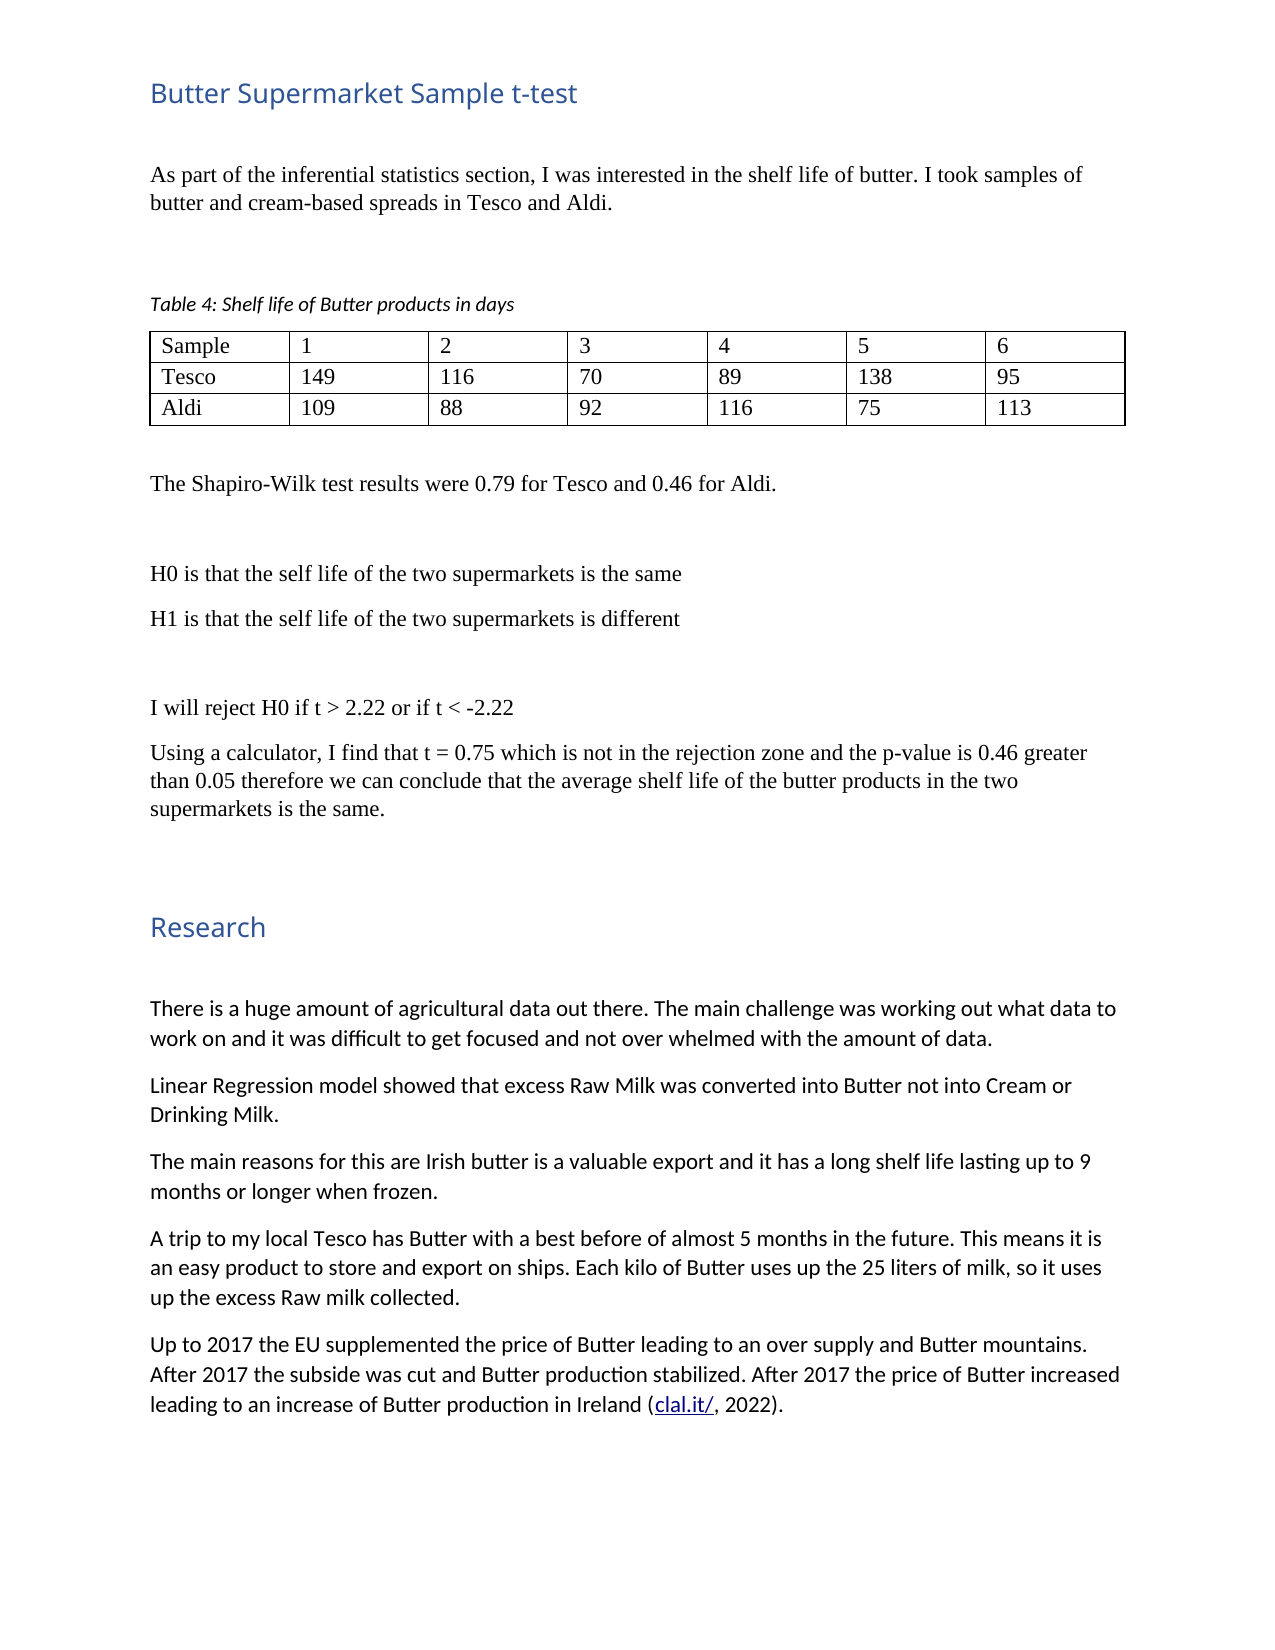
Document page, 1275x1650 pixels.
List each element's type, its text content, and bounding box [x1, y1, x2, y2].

table_cell 149 [290, 363, 428, 393]
table_header 6 [986, 332, 1124, 362]
table_cell 88 [429, 394, 567, 424]
table_cell 113 [986, 394, 1124, 424]
text H1 is that the self life of the two supermarkets is different [150, 605, 1125, 631]
text I will reject H0 if t > 2.22 or if t < -2.22 [150, 694, 1125, 721]
text Up to 2017 the EU supplemented the price of Butter leading to an over supply and Butter mountains. After 2017 the subside was cut and Butter production stabilized. After 2017 the price of Butter increased leading to an increase of Butter production in Ireland (clal.it/, 2022). [150, 1330, 1125, 1418]
table_cell 75 [847, 394, 985, 424]
subtitle Research [150, 908, 1125, 945]
table_cell 95 [986, 363, 1124, 393]
text Table 4: Shelf life of Butter products in days [150, 291, 1125, 317]
text The main reasons for this are Irish butter is a valuable export and it has a long shelf life lasting up to 9 months or longer when frozen. [150, 1147, 1125, 1205]
text A trip to my local Tesco has Butter with a best before of almost 5 months in the future. This means it is an easy product to store and export on ships. Each kilo of Butter uses up the 25 liters of milk, so it uses up the excess Raw milk collected. [150, 1224, 1125, 1311]
table_cell 138 [847, 363, 985, 393]
table_cell 116 [708, 394, 846, 424]
table_header Sample [151, 332, 289, 362]
table_cell Aldi [151, 394, 289, 424]
text H0 is that the self life of the two supermarkets is the same [150, 560, 1125, 586]
table_header 4 [708, 332, 846, 362]
table_cell 109 [290, 394, 428, 424]
table_cell 92 [568, 394, 707, 424]
table_cell 116 [429, 363, 567, 393]
subtitle Butter Supermarket Sample t-test [150, 75, 1125, 112]
text As part of the inferential statistics section, I was interested in the shelf life of butter. I took samples of butter and cream-based spreads in Tesco and Aldi. [150, 161, 1125, 215]
table_header 1 [290, 332, 428, 362]
table_header 5 [847, 332, 985, 362]
table_header 3 [568, 332, 707, 362]
text The Shapiro-Wilk test results were 0.79 for Tesco and 0.46 for Aldi. [150, 470, 1125, 497]
text Linear Regression model showed that excess Raw Milk was converted into Butter not into Cream or Drinking Milk. [150, 1071, 1125, 1129]
table_cell 70 [568, 363, 707, 393]
table_cell Tesco [151, 363, 289, 393]
table_header 2 [429, 332, 567, 362]
table_cell 89 [708, 363, 846, 393]
text Using a calculator, I find that t = 0.75 which is not in the rejection zone and the p-value is 0.46 greater than 0.05 therefore we can conclude that the average shelf life of the butter products in the two supermarkets is the same. [150, 739, 1125, 822]
text There is a huge amount of agricultural data out there. The main challenge was working out what data to work on and it was difficult to get focused and not over whelmed with the amount of data. [150, 994, 1125, 1052]
